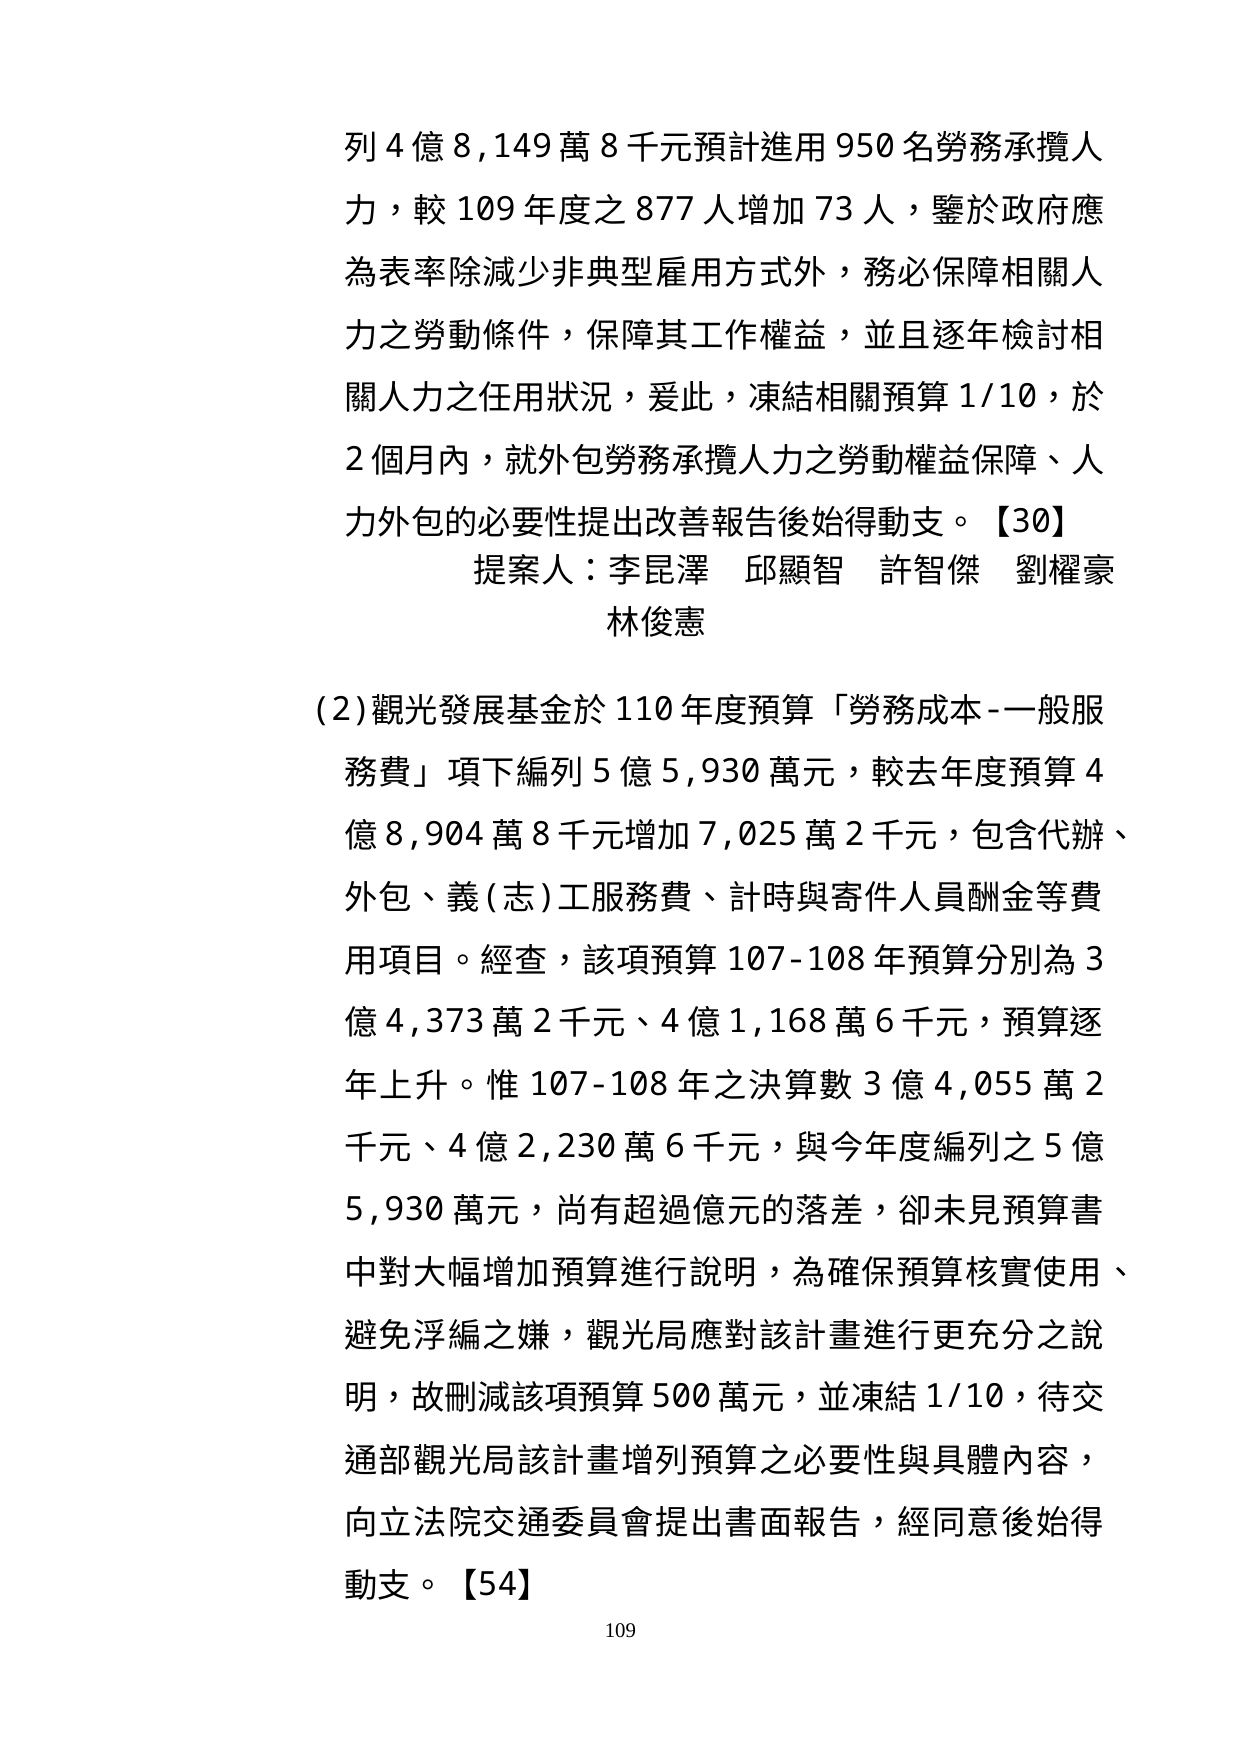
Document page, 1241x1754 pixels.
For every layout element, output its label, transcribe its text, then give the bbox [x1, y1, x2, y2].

text (2)觀光發展基金於110年度預算「勞務成本-一般服務費」項下編列5億5,930萬元，較去年度預算4億8,904萬8千元增加7,025萬2千元，包含代辦、外包、義(志)工服務費、計時與寄件人員酬金等費用項目。經查，該項預算107-108年預算分別為3億4,373萬2千元、4億1,168萬6千元，預算逐年上升。惟107-108年之決算數3億4,055萬2千元、4億2,230萬6千元，與今年度編列之5億5,930萬元，尚有超過億元的落差，卻未見預算書中對大幅增加預算進行說明，為確保預算核實使用、避免浮編之嫌，觀光局應對該計畫進行更充分之說明，故刪減該項預算500萬元，並凍結1/10，待交通部觀光局該計畫增列預算之必要性與具體內容，向立法院交通委員會提出書面報告，經同意後始得動支。【54】 [311, 666, 1104, 1603]
text 提案人：李昆澤 邱顯智 許智傑 劉櫂豪 林俊憲 [473, 541, 1117, 645]
text 列4億8,149萬8千元預計進用950名勞務承攬人力，較109年度之877人增加73人，鑒於政府應為表率除減少非典型雇用方式外，務必保障相關人力之勞動條件，保障其工作權益，並且逐年檢討相關人力之任用狀況，爰此，凍結相關預算1/10，於2個月內，就外包勞務承攬人力之勞動權益保障、人力外包的必要性提出改善報告後始得動支。【30】 [311, 103, 1104, 541]
